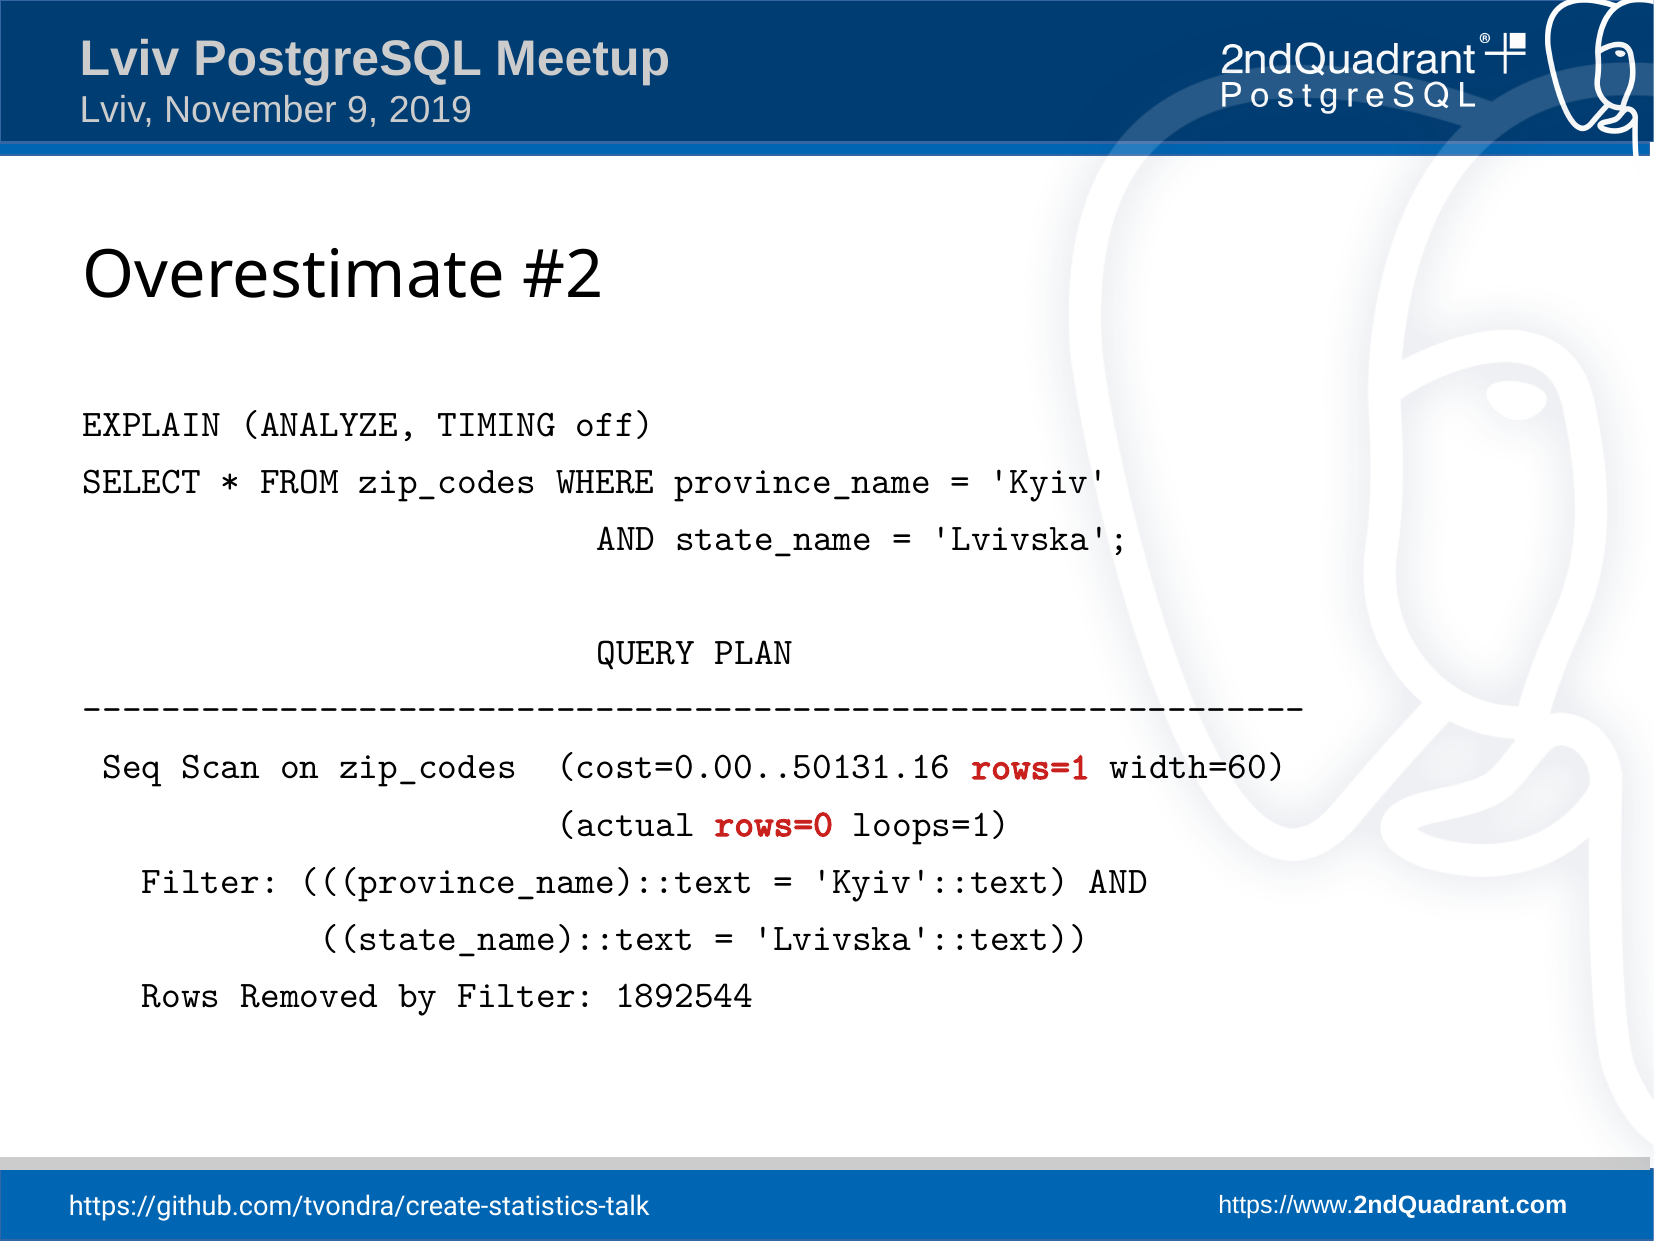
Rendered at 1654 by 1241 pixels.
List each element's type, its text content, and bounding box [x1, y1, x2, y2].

list EXPLAIN (ANALYZE, TIMING off) SELECT * FROM zip_codes WHERE province_name = 'Kyiv' AND state_name = 'Lvivska'; QUERY PLAN -------------------------------------------------------------- Seq Scan on zip_codes (cost=0.00..50131.16 rows=1 width=60) (actual rows=0 loops=1) Filter: (((province_name)::text = 'Kyiv'::text) AND ((state_name)::text = 'Lvivska'::text)) Rows Removed by Filter: 1892544 [82, 390, 1571, 1110]
title Overestimate #2 [82, 167, 1571, 375]
picture [632, 0, 1654, 1241]
